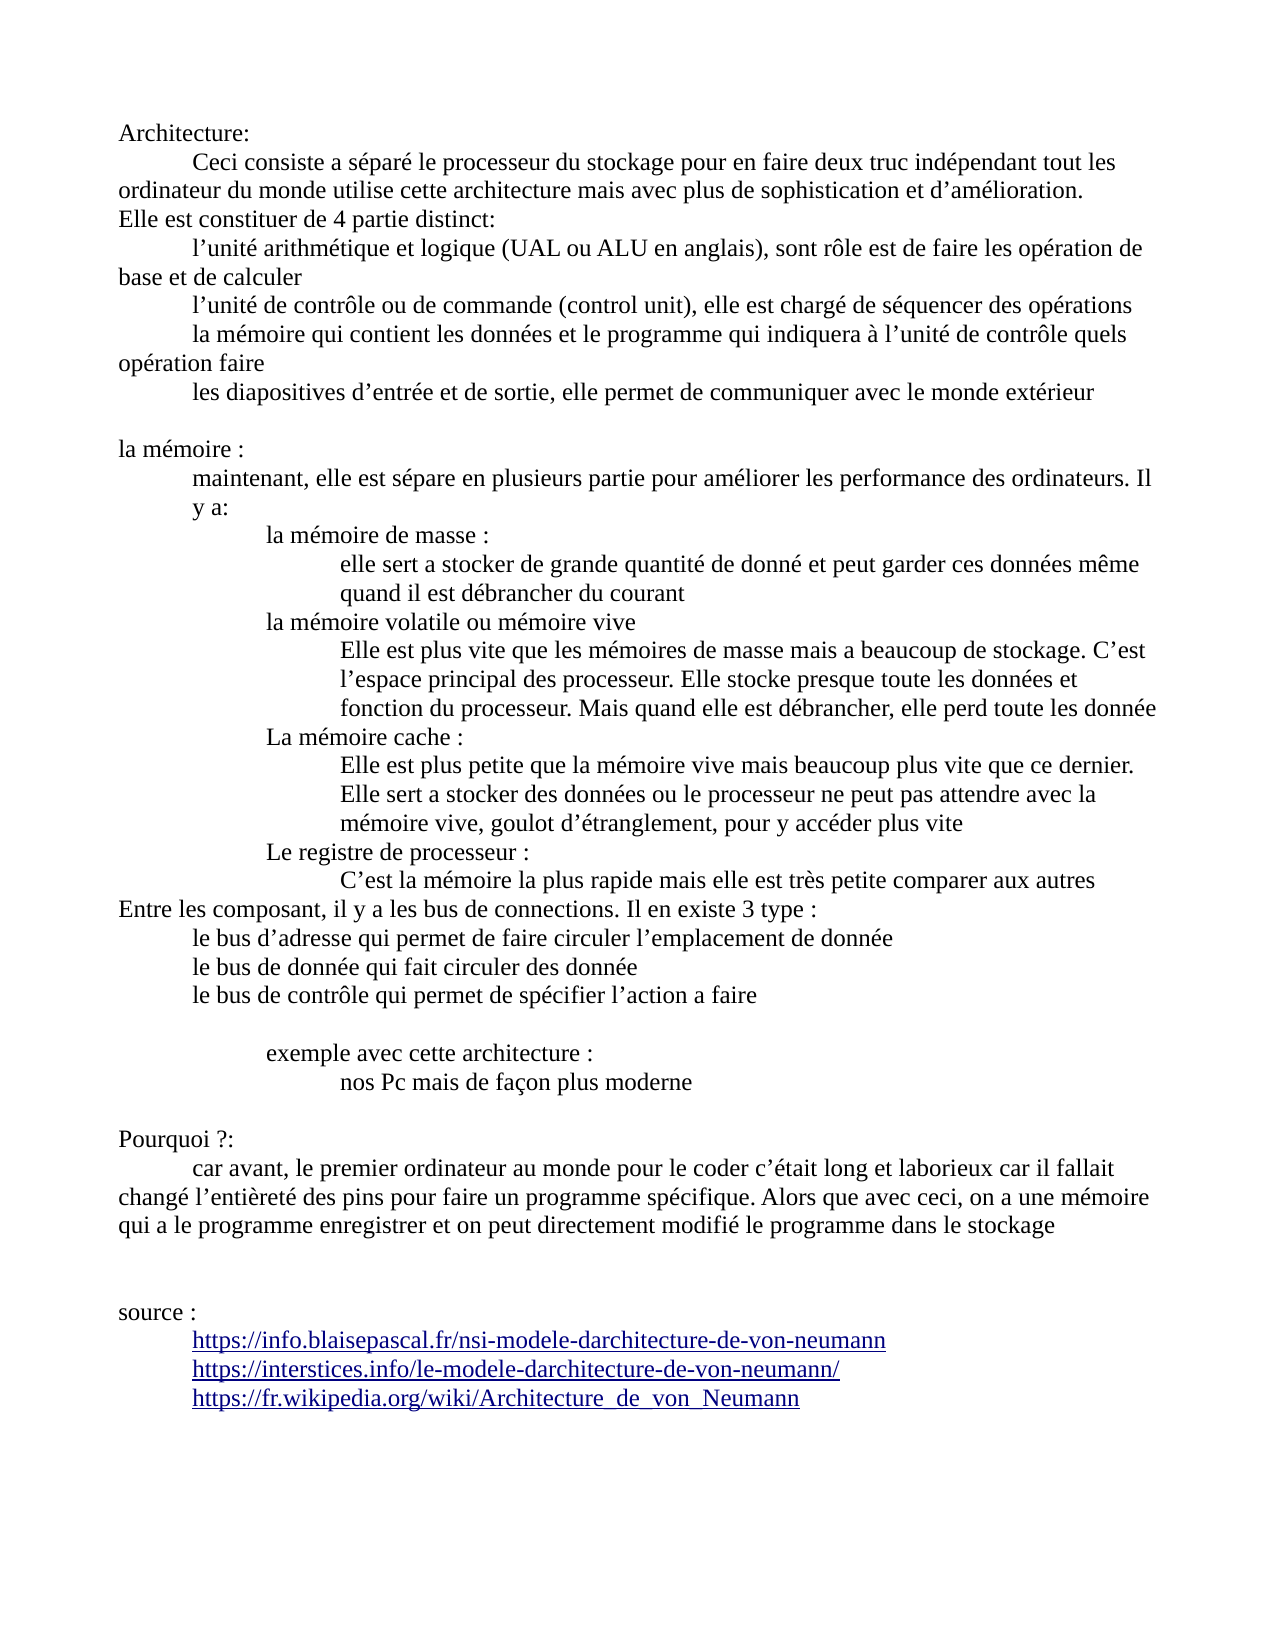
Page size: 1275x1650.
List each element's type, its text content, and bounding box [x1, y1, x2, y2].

text Entre les composant, il y a les bus de connections. Il en existe 3 type : [118, 894, 1157, 923]
text elle sert a stocker de grande quantité de donné et peut garder ces données même quand il est débrancher du courant [118, 549, 1157, 607]
text https://info.blaisepascal.fr/nsi-modele-darchitecture-de-von-neumann [118, 1326, 1157, 1354]
text source : [118, 1297, 1157, 1326]
text la mémoire qui contient les données et le programme qui indiquera à l’unité de contrôle quels opération faire [118, 319, 1157, 377]
text les diapositives d’entrée et de sortie, elle permet de communiquer avec le monde extérieur [118, 377, 1157, 406]
text car avant, le premier ordinateur au monde pour le coder c’était long et laborieux car il fallait changé l’entièreté des pins pour faire un programme spécifique. Alors que avec ceci, on a une mémoire qui a le programme enregistrer et on peut directement modifié le programme dans le stockage [118, 1153, 1157, 1239]
text Elle est plus petite que la mémoire vive mais beaucoup plus vite que ce dernier. Elle sert a stocker des données ou le processeur ne peut pas attendre avec la mémoire vive, goulot d’étranglement, pour y accéder plus vite [118, 751, 1157, 837]
text La mémoire cache : [118, 722, 1157, 751]
text la mémoire de masse : [118, 521, 1157, 549]
text Elle est plus vite que les mémoires de masse mais a beaucoup de stockage. C’est l’espace principal des processeur. Elle stocke presque toute les données et fonction du processeur. Mais quand elle est débrancher, elle perd toute les donnée [118, 636, 1157, 722]
text le bus de contrôle qui permet de spécifier l’action a faire [118, 981, 1157, 1009]
text Le registre de processeur : [118, 837, 1157, 866]
text la mémoire : [118, 434, 1157, 463]
text la mémoire volatile ou mémoire vive [118, 607, 1157, 636]
text C’est la mémoire la plus rapide mais elle est très petite comparer aux autres [118, 866, 1157, 894]
text l’unité de contrôle ou de commande (control unit), elle est chargé de séquencer des opérations [118, 291, 1157, 319]
text https://fr.wikipedia.org/wiki/Architecture_de_von_Neumann [118, 1383, 1157, 1412]
text nos Pc mais de façon plus moderne [118, 1067, 1157, 1096]
text Architecture: [118, 118, 1157, 147]
text Pourquoi ?: [118, 1124, 1157, 1153]
text maintenant, elle est sépare en plusieurs partie pour améliorer les performance des ordinateurs. Il y a: [118, 463, 1157, 521]
text Elle est constituer de 4 partie distinct: [118, 204, 1157, 233]
text l’unité arithmétique et logique (UAL ou ALU en anglais), sont rôle est de faire les opération de base et de calculer [118, 233, 1157, 291]
text https://interstices.info/le-modele-darchitecture-de-von-neumann/ [118, 1354, 1157, 1383]
text Ceci consiste a séparé le processeur du stockage pour en faire deux truc indépendant tout les ordinateur du monde utilise cette architecture mais avec plus de sophistication et d’amélioration. [118, 147, 1157, 204]
text le bus de donnée qui fait circuler des donnée [118, 952, 1157, 981]
text le bus d’adresse qui permet de faire circuler l’emplacement de donnée [118, 923, 1157, 952]
text exemple avec cette architecture : [118, 1038, 1157, 1067]
